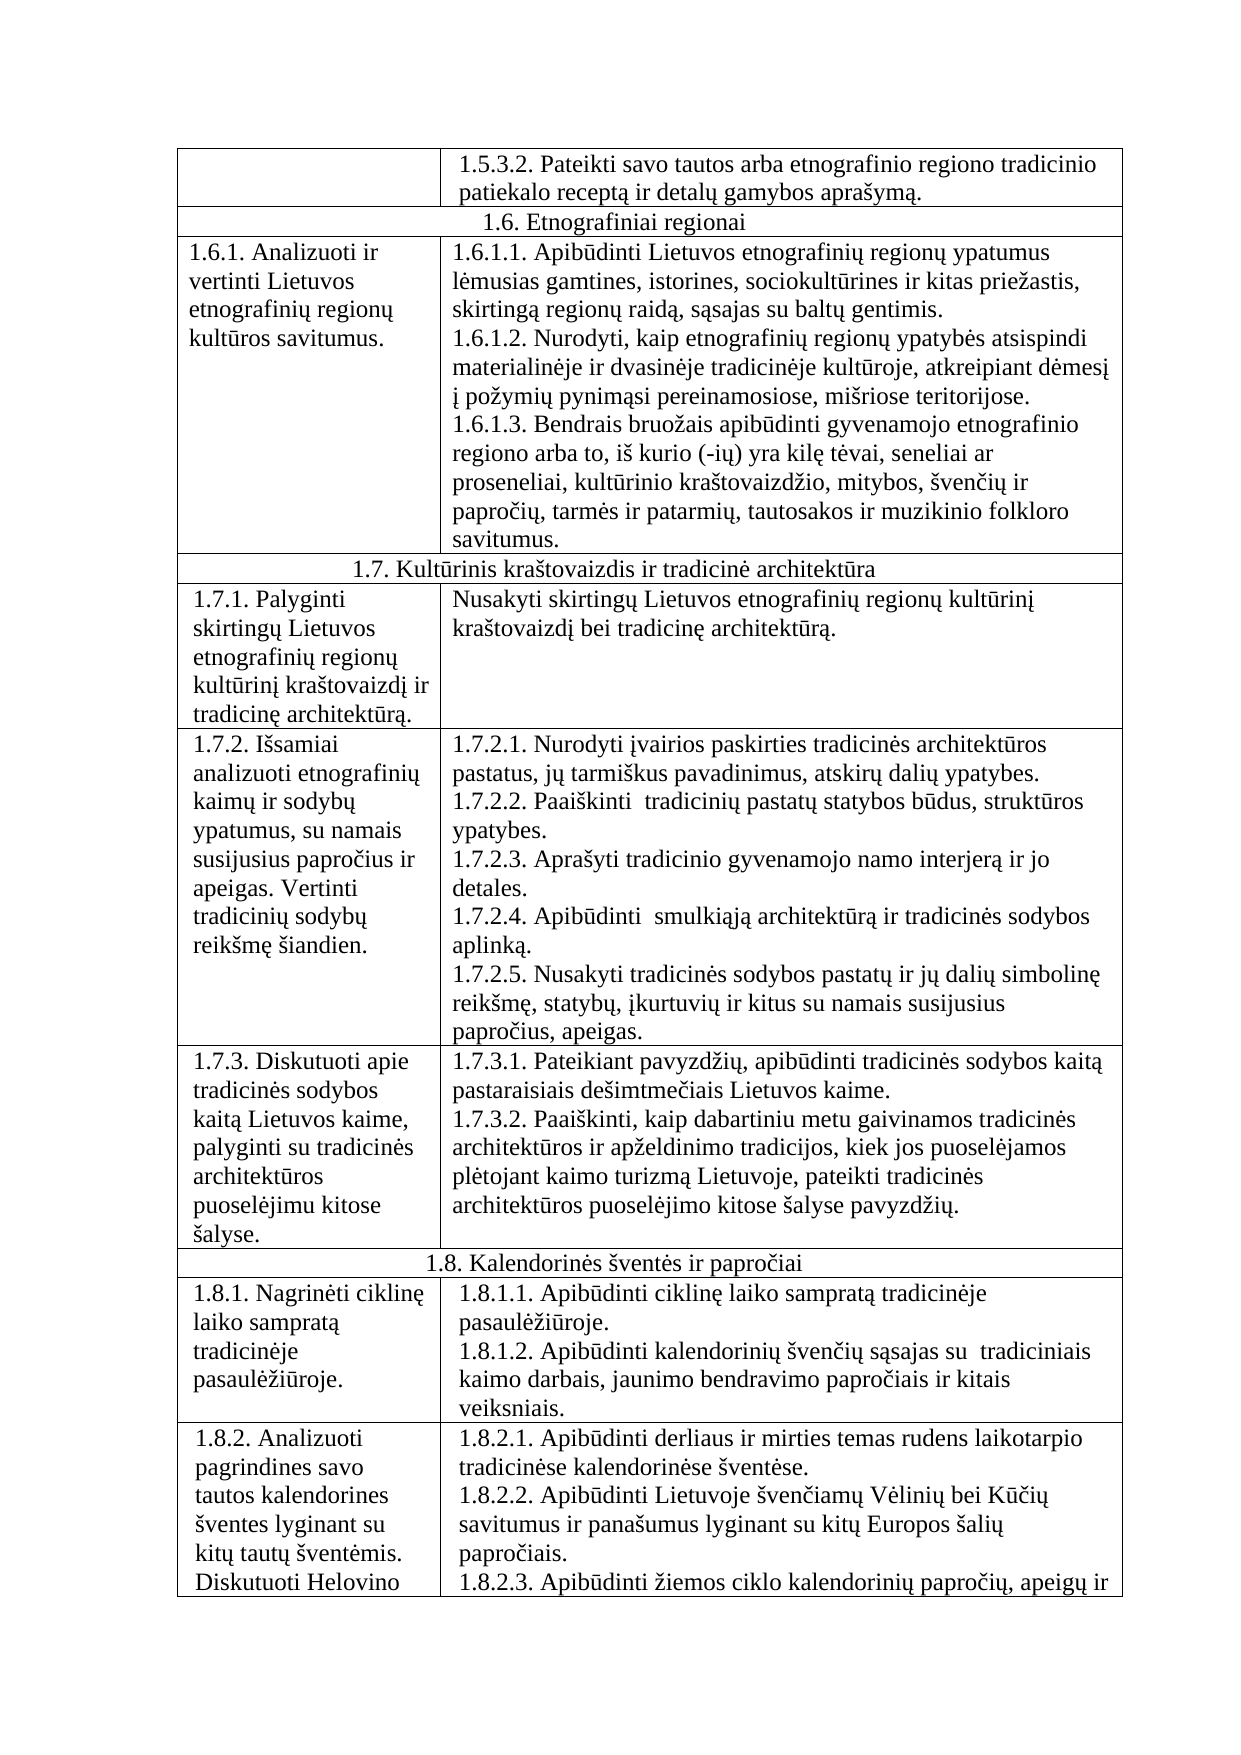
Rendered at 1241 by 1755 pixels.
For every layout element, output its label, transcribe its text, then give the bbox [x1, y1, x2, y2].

table_cell [1051, 554, 1122, 583]
table_cell [178, 149, 440, 206]
table_cell 1.5.3.2. Pateikti savo tautos arba etnografinio regiono tradicinio patiekalo receptą ir detalų gamybos aprašymą. [441, 149, 1122, 206]
table_cell 1.8. Kalendorinės šventės ir papročiai [178, 1249, 1051, 1277]
table_cell 1.6.1.1. Apibūdinti Lietuvos etnografinių regionų ypatumus lėmusias gamtines, istorines, sociokultūrines ir kitas priežastis, skirtingą regionų raidą, sąsajas su baltų gentimis. 1.6.1.2. Nurodyti, kaip etnografinių regionų ypatybės atsispindi materialinėje ir dvasinėje tradicinėje kultūroje, atkreipiant dėmesį į požymių pynimąsi pereinamosiose, mišriose teritorijose. 1.6.1.3. Bendrais bruožais apibūdinti gyvenamojo etnografinio regiono arba to, iš kurio (-ių) yra kilę tėvai, seneliai ar proseneliai, kultūrinio kraštovaizdžio, mitybos, švenčių ir papročių, tarmės ir patarmių, tautosakos ir muzikinio folkloro savitumus. [441, 237, 1122, 553]
table_cell 1.7.3.1. Pateikiant pavyzdžių, apibūdinti tradicinės sodybos kaitą pastaraisiais dešimtmečiais Lietuvos kaime. 1.7.3.2. Paaiškinti, kaip dabartiniu metu gaivinamos tradicinės architektūros ir apželdinimo tradicijos, kiek jos puoselėjamos plėtojant kaimo turizmą Lietuvoje, pateikti tradicinės architektūros puoselėjimo kitose šalyse pavyzdžių. [441, 1046, 1122, 1247]
table_cell 1.7.2.1. Nurodyti įvairios paskirties tradicinės architektūros pastatus, jų tarmiškus pavadinimus, atskirų dalių ypatybes. 1.7.2.2. Paaiškinti tradicinių pastatų statybos būdus, struktūros ypatybes. 1.7.2.3. Aprašyti tradicinio gyvenamojo namo interjerą ir jo detales. 1.7.2.4. Apibūdinti smulkiąją architektūrą ir tradicinės sodybos aplinką. 1.7.2.5. Nusakyti tradicinės sodybos pastatų ir jų dalių simbolinę reikšmę, statybų, įkurtuvių ir kitus su namais susijusius papročius, apeigas. [441, 729, 1122, 1045]
table_cell 1.8.2. Analizuoti pagrindines savo tautos kalendorines šventes lyginant su kitų tautų šventėmis. Diskutuoti Helovino [178, 1423, 440, 1596]
table_cell [1051, 1249, 1122, 1277]
table_cell 1.7.2. Išsamiai analizuoti etnografinių kaimų ir sodybų ypatumus, su namais susijusius papročius ir apeigas. Vertinti tradicinių sodybų reikšmę šiandien. [178, 729, 440, 1045]
table_cell 1.6. Etnografiniai regionai [178, 207, 1051, 236]
table_cell 1.7. Kultūrinis kraštovaizdis ir tradicinė architektūra [178, 554, 1051, 583]
table_cell 1.8.1.1. Apibūdinti ciklinę laiko sampratą tradicinėje pasaulėžiūroje. 1.8.1.2. Apibūdinti kalendorinių švenčių sąsajas su tradiciniais kaimo darbais, jaunimo bendravimo papročiais ir kitais veiksniais. [441, 1278, 1122, 1422]
table_cell 1.7.1. Palyginti skirtingų Lietuvos etnografinių regionų kultūrinį kraštovaizdį ir tradicinę architektūrą. [178, 584, 440, 728]
table_cell 1.7.3. Diskutuoti apie tradicinės sodybos kaitą Lietuvos kaime, palyginti su tradicinės architektūros puoselėjimu kitose šalyse. [178, 1046, 440, 1247]
table_cell Nusakyti skirtingų Lietuvos etnografinių regionų kultūrinį kraštovaizdį bei tradicinę architektūrą. [441, 584, 1122, 728]
table_cell [1051, 207, 1122, 236]
table_cell 1.8.1. Nagrinėti ciklinę laiko sampratą tradicinėje pasaulėžiūroje. [178, 1278, 440, 1422]
table_cell 1.6.1. Analizuoti ir vertinti Lietuvos etnografinių regionų kultūros savitumus. [178, 237, 440, 553]
table_cell 1.8.2.1. Apibūdinti derliaus ir mirties temas rudens laikotarpio tradicinėse kalendorinėse šventėse. 1.8.2.2. Apibūdinti Lietuvoje švenčiamų Vėlinių bei Kūčių savitumus ir panašumus lyginant su kitų Europos šalių papročiais. 1.8.2.3. Apibūdinti žiemos ciklo kalendorinių papročių, apeigų ir [441, 1423, 1122, 1596]
